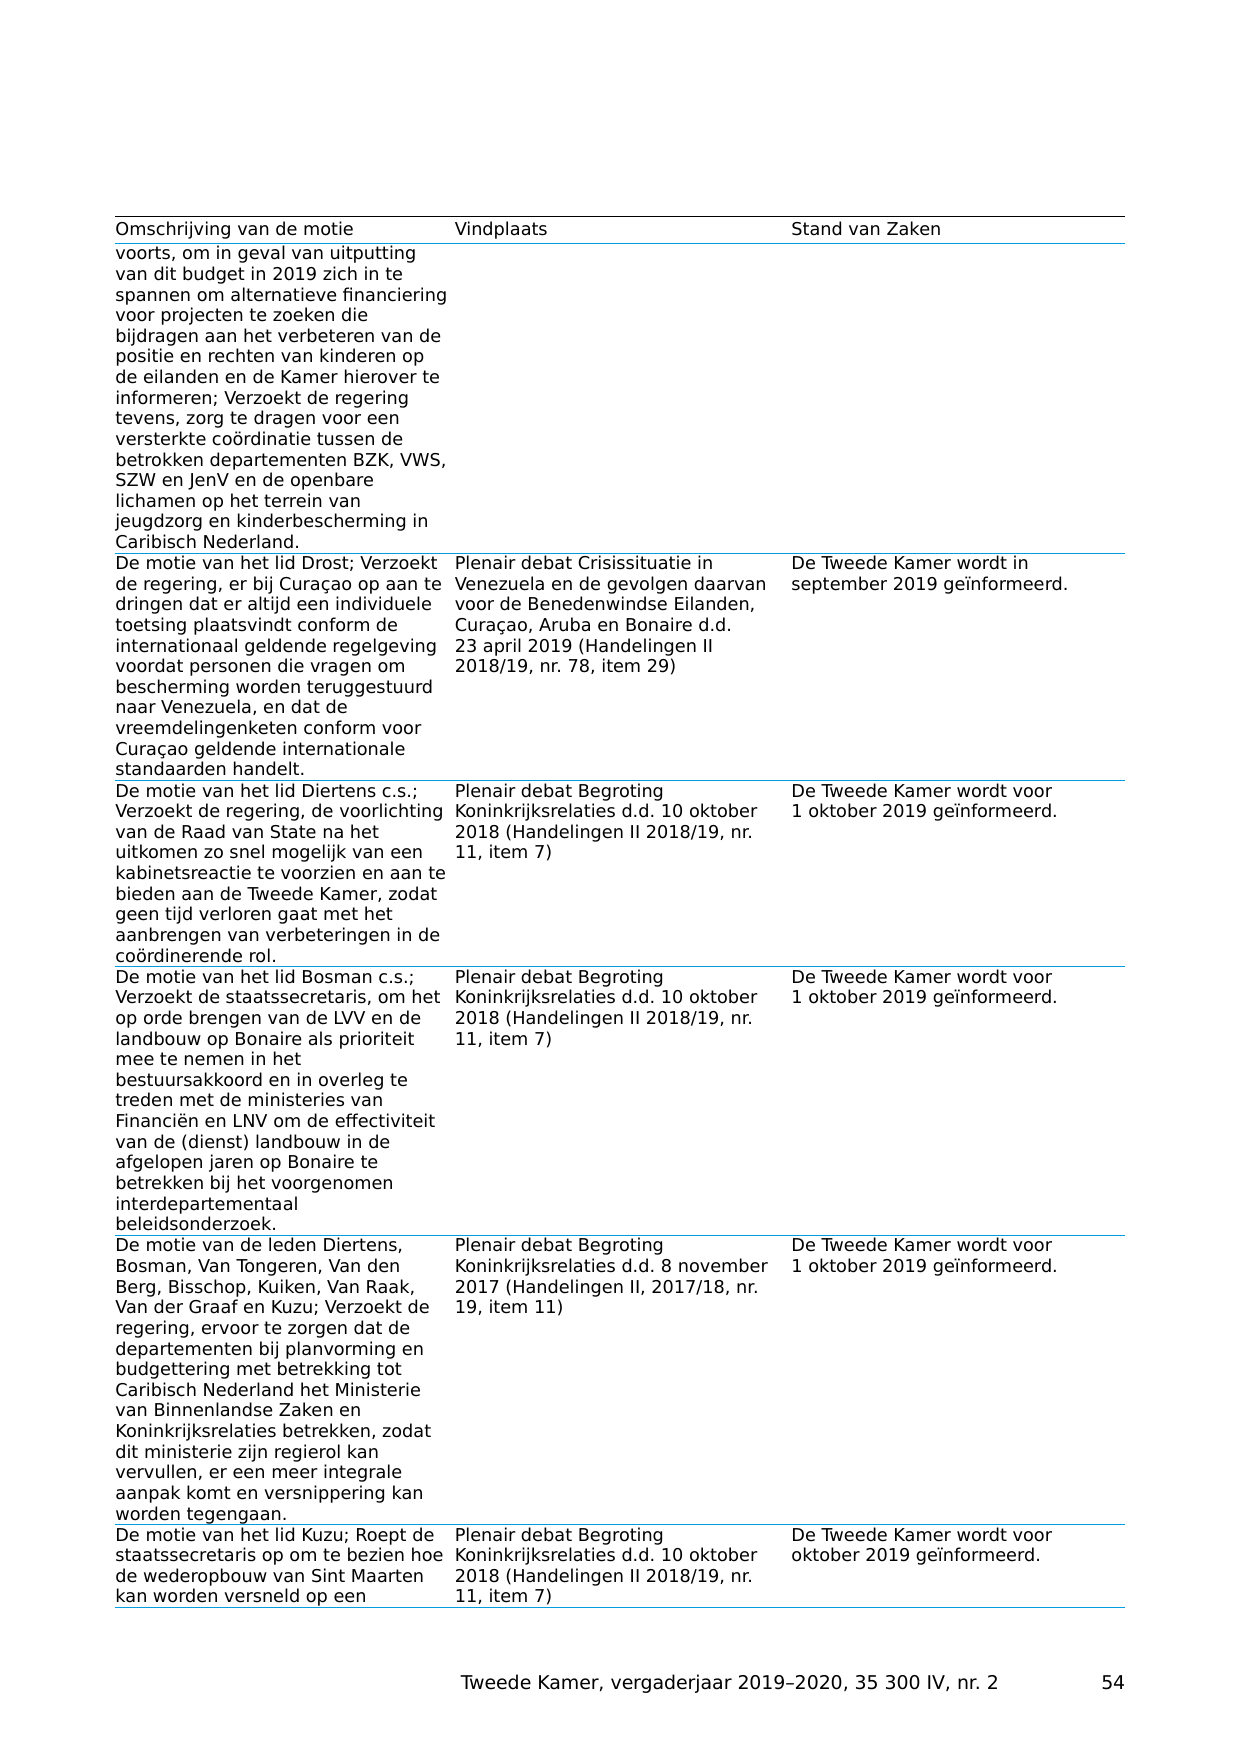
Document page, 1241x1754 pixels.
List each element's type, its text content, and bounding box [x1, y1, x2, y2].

table_cell De motie van het lid Diertens c.s.; Verzoekt de regering, de voorlichting van de Raad van State na het uitkomen zo snel mogelijk van een kabinetsreactie te voorzien en aan te bieden aan de Tweede Kamer, zodat geen tijd verloren gaat met het aanbrengen van verbeteringen in de coördinerende rol. [115, 781, 452, 966]
table_cell [452, 244, 788, 553]
table_cell De motie van de leden Diertens, Bosman, Van Tongeren, Van den Berg, Bisschop, Kuiken, Van Raak, Van der Graaf en Kuzu; Verzoekt de regering, ervoor te zorgen dat de departementen bij planvorming en budgettering met betrekking tot Caribisch Nederland het Ministerie van Binnenlandse Zaken en Koninkrijksrelaties betrekken, zodat dit ministerie zijn regierol kan vervullen, er een meer integrale aanpak komt en versnippering kan worden tegengaan. [115, 1236, 452, 1524]
table_cell Plenair debat Begroting Koninkrijksrelaties d.d. 8 november 2017 (Handelingen II, 2017/18, nr. 19, item 11) [452, 1236, 788, 1524]
table_cell Vindplaats [452, 217, 788, 243]
table_cell Plenair debat Begroting Koninkrijksrelaties d.d. 10 oktober 2018 (Handelingen II 2018/19, nr. 11, item 7) [452, 781, 788, 966]
table_cell Plenair debat Begroting Koninkrijksrelaties d.d. 10 oktober 2018 (Handelingen II 2018/19, nr. 11, item 7) [452, 1525, 788, 1607]
table_cell De Tweede Kamer wordt voor 1 oktober 2019 geïnformeerd. [788, 967, 1125, 1235]
table_cell De Tweede Kamer wordt voor 1 oktober 2019 geïnformeerd. [788, 781, 1125, 966]
table_cell Plenair debat Crisissituatie in Venezuela en de gevolgen daarvan voor de Benedenwindse Eilanden, Curaçao, Aruba en Bonaire d.d. 23 april 2019 (Handelingen II 2018/19, nr. 78, item 29) [452, 554, 788, 780]
table_cell Stand van Zaken [788, 217, 1125, 243]
table_cell De Tweede Kamer wordt voor oktober 2019 geïnformeerd. [788, 1525, 1125, 1607]
table_cell [788, 244, 1125, 553]
table_cell De motie van het lid Drost; Verzoekt de regering, er bij Curaçao op aan te dringen dat er altijd een individuele toetsing plaatsvindt conform de internationaal geldende regelgeving voordat personen die vragen om bescherming worden teruggestuurd naar Venezuela, en dat de vreemdelingenketen conform voor Curaçao geldende internationale standaarden handelt. [115, 554, 452, 780]
table_cell De motie van het lid Bosman c.s.; Verzoekt de staatssecretaris, om het op orde brengen van de LVV en de landbouw op Bonaire als prioriteit mee te nemen in het bestuursakkoord en in overleg te treden met de ministeries van Financiën en LNV om de effectiviteit van de (dienst) landbouw in de afgelopen jaren op Bonaire te betrekken bij het voorgenomen interdepartementaal beleidsonderzoek. [115, 967, 452, 1235]
table_header Tabel 33 Door de Staten-Generaal aanvaarde moties die nog niet zijn afgerond Koninkrijksrelaties [115, 191, 1125, 216]
table_cell De Tweede Kamer wordt in september 2019 geïnformeerd. [788, 554, 1125, 780]
table_cell Plenair debat Begroting Koninkrijksrelaties d.d. 10 oktober 2018 (Handelingen II 2018/19, nr. 11, item 7) [452, 967, 788, 1235]
table_cell De motie van het lid Kuzu; Roept de staatssecretaris op om te bezien hoe de wederopbouw van Sint Maarten kan worden versneld op een [115, 1525, 452, 1607]
table_cell voorts, om in geval van uitputting van dit budget in 2019 zich in te spannen om alternatieve financiering voor projecten te zoeken die bijdragen aan het verbeteren van de positie en rechten van kinderen op de eilanden en de Kamer hierover te informeren; Verzoekt de regering tevens, zorg te dragen voor een versterkte coördinatie tussen de betrokken departementen BZK, VWS, SZW en JenV en de openbare lichamen op het terrein van jeugdzorg en kinderbescherming in Caribisch Nederland. [115, 244, 452, 553]
table_cell Omschrijving van de motie [115, 217, 452, 243]
table_cell De Tweede Kamer wordt voor 1 oktober 2019 geïnformeerd. [788, 1236, 1125, 1524]
